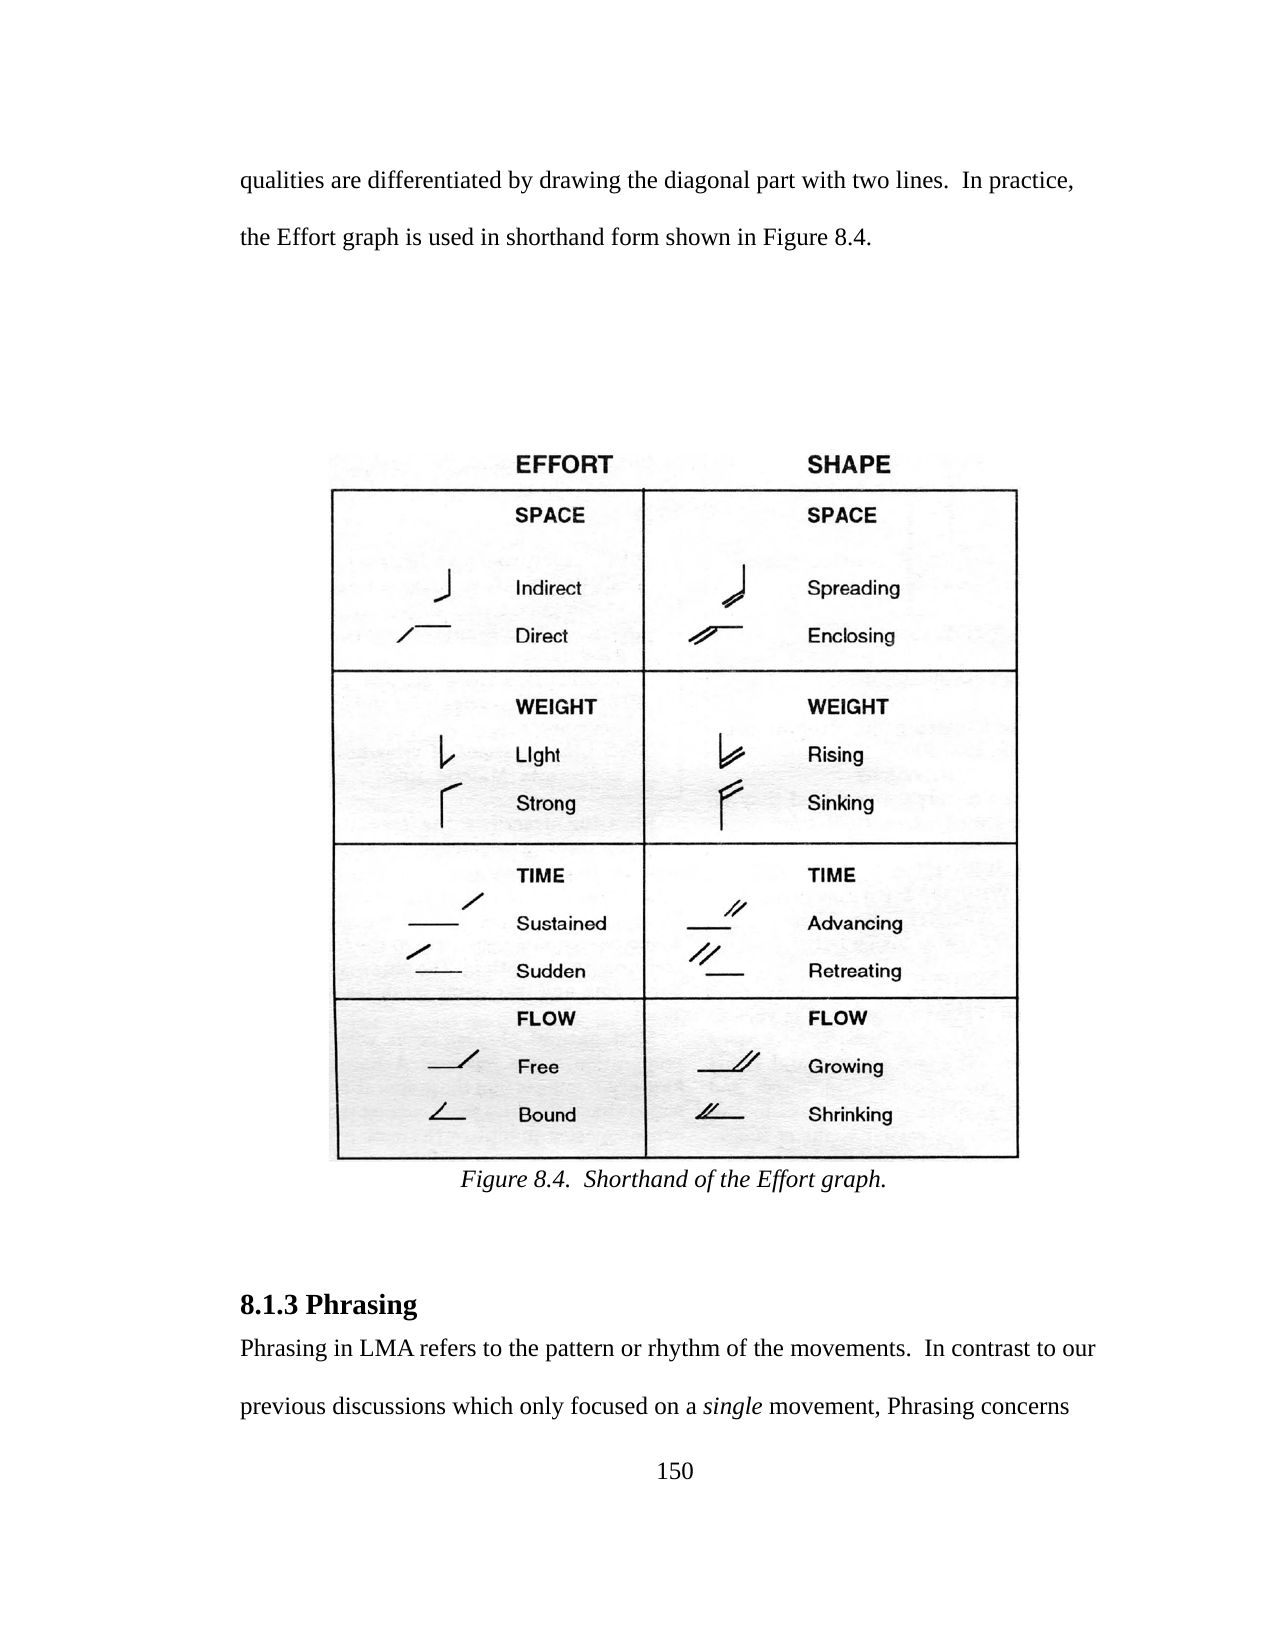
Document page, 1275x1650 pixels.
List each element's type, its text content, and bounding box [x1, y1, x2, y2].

text Phrasing in LMA refers to the pattern or rhythm of the movements. In contrast to our previous discussions which only focused on a single movement, Phrasing concerns [240, 1333, 1110, 1420]
subtitle 8.1.3 Phrasing [240, 1287, 1110, 1321]
text qualities are differentiated by drawing the diagonal part with two lines. In practice, the Effort graph is used in shorthand form shown in Figure 8.4. [240, 165, 1110, 251]
text Figure 8.4. Shorthand of the Effort graph. [240, 465, 1110, 1192]
